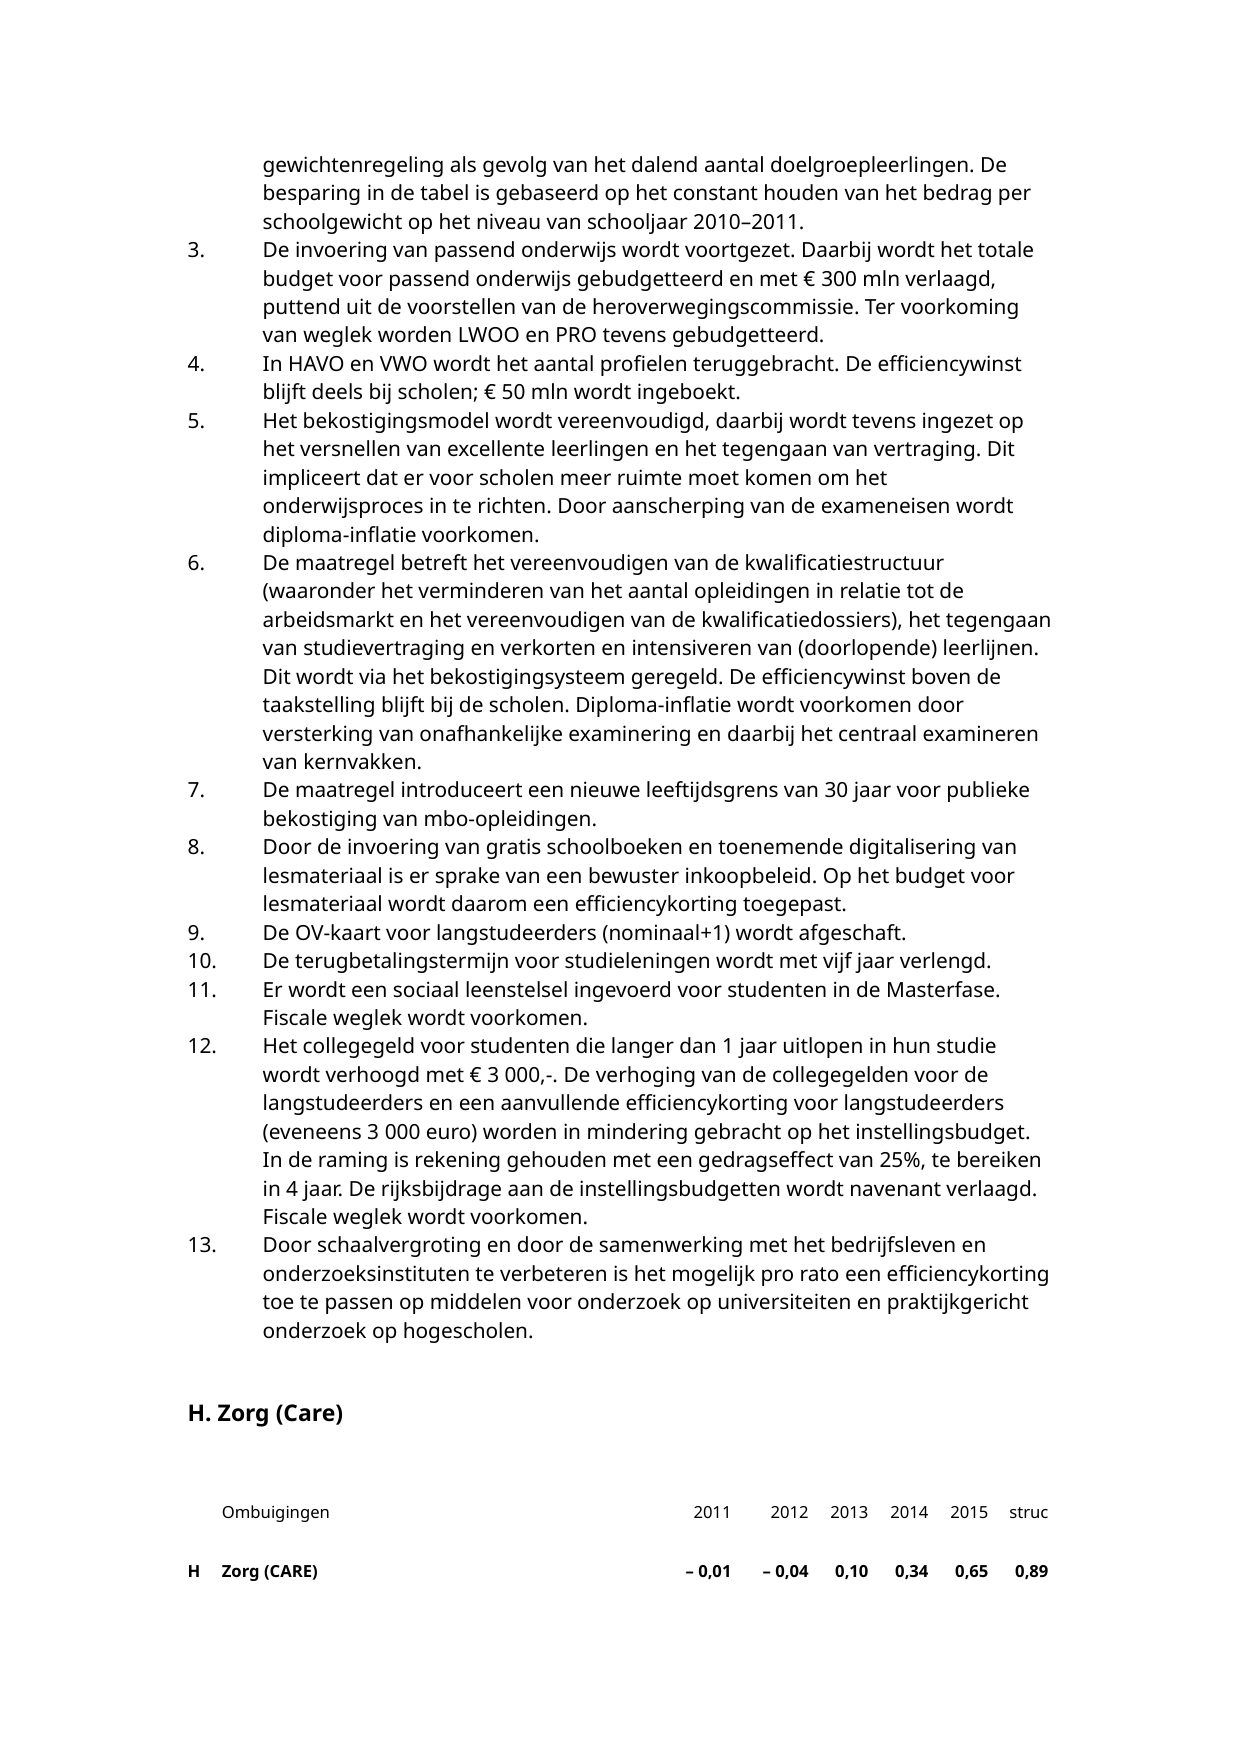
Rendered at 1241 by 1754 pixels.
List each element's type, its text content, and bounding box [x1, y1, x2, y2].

list De terugbetalingstermijn voor studieleningen wordt met vijf jaar verlengd. [187, 946, 1053, 975]
list Het collegegeld voor studenten die langer dan 1 jaar uitlopen in hun studie wordt verhoogd met € 3 000,-. De verhoging van de collegegelden voor de langstudeerders en een aanvullende efficiencykorting voor langstudeerders (eveneens 3 000 euro) worden in mindering gebracht op het instellingsbudget. In de raming is rekening gehouden met een gedragseffect van 25%, te bereiken in 4 jaar. De rijksbijdrage aan de instellingsbudgetten wordt navenant verlaagd. Fiscale weglek wordt voorkomen. [187, 1032, 1053, 1231]
list Het bekostigingsmodel wordt vereenvoudigd, daarbij wordt tevens ingezet op het versnellen van excellente leerlingen en het tegengaan van vertraging. Dit impliceert dat er voor scholen meer ruimte moet komen om het onderwijsproces in te richten. Door aanscherping van de exameneisen wordt diploma-inflatie voorkomen. [187, 406, 1053, 548]
subtitle H. Zorg (Care) [187, 1397, 1053, 1428]
list De maatregel introduceert een nieuwe leeftijdsgrens van 30 jaar voor publieke bekostiging van mbo-opleidingen. [187, 776, 1053, 832]
table_cell – 0,04 [736, 1560, 813, 1582]
list De invoering van passend onderwijs wordt voortgezet. Daarbij wordt het totale budget voor passend onderwijs gebudgetteerd en met € 300 mln verlaagd, puttend uit de voorstellen van de heroverwegingscommissie. Ter voorkoming van weglek worden LWOO en PRO tevens gebudgetteerd. [187, 235, 1053, 349]
table_header 2014 [873, 1501, 933, 1559]
table_cell 0,10 [813, 1560, 873, 1582]
table_header 2012 [736, 1501, 813, 1559]
list Er wordt een sociaal leenstelsel ingevoerd voor studenten in de Masterfase. Fiscale weglek wordt voorkomen. [187, 975, 1053, 1032]
table_cell – 0,01 [659, 1560, 736, 1582]
table_header struc [993, 1501, 1053, 1559]
list gewichtenregeling als gevolg van het dalend aantal doelgroepleerlingen. De besparing in de tabel is gebaseerd op het constant houden van het bedrag per schoolgewicht op het niveau van schooljaar 2010–2011. [187, 150, 1053, 235]
list De OV-kaart voor langstudeerders (nominaal+1) wordt afgeschaft. [187, 918, 1053, 946]
list De maatregel betreft het vereenvoudigen van de kwalificatiestructuur (waaronder het verminderen van het aantal opleidingen in relatie tot de arbeidsmarkt en het vereenvoudigen van de kwalificatiedossiers), het tegengaan van studievertraging en verkorten en intensiveren van (doorlopende) leerlijnen. Dit wordt via het bekostigingsysteem geregeld. De efficiencywinst boven de taakstelling blijft bij de scholen. Diploma-inflatie wordt voorkomen door versterking van onafhankelijke examinering en daarbij het centraal examineren van kernvakken. [187, 548, 1053, 776]
table_cell Zorg (CARE) [222, 1560, 658, 1582]
table_header 2013 [813, 1501, 873, 1559]
table_cell 0,34 [873, 1560, 933, 1582]
table_header 2015 [933, 1501, 993, 1559]
table_cell H [188, 1560, 222, 1582]
table_header 2011 [659, 1501, 736, 1559]
table_header [188, 1501, 222, 1559]
table_cell 0,89 [993, 1560, 1053, 1582]
list Door de invoering van gratis schoolboeken en toenemende digitalisering van lesmateriaal is er sprake van een bewuster inkoopbeleid. Op het budget voor lesmateriaal wordt daarom een efficiencykorting toegepast. [187, 832, 1053, 918]
list In HAVO en VWO wordt het aantal profielen teruggebracht. De efficiencywinst blijft deels bij scholen; € 50 mln wordt ingeboekt. [187, 349, 1053, 406]
table_cell 0,65 [933, 1560, 993, 1582]
table_header Ombuigingen [222, 1501, 658, 1559]
list Door schaalvergroting en door de samenwerking met het bedrijfsleven en onderzoeksinstituten te verbeteren is het mogelijk pro rato een efficiencykorting toe te passen op middelen voor onderzoek op universiteiten en praktijkgericht onderzoek op hogescholen. [187, 1231, 1053, 1344]
